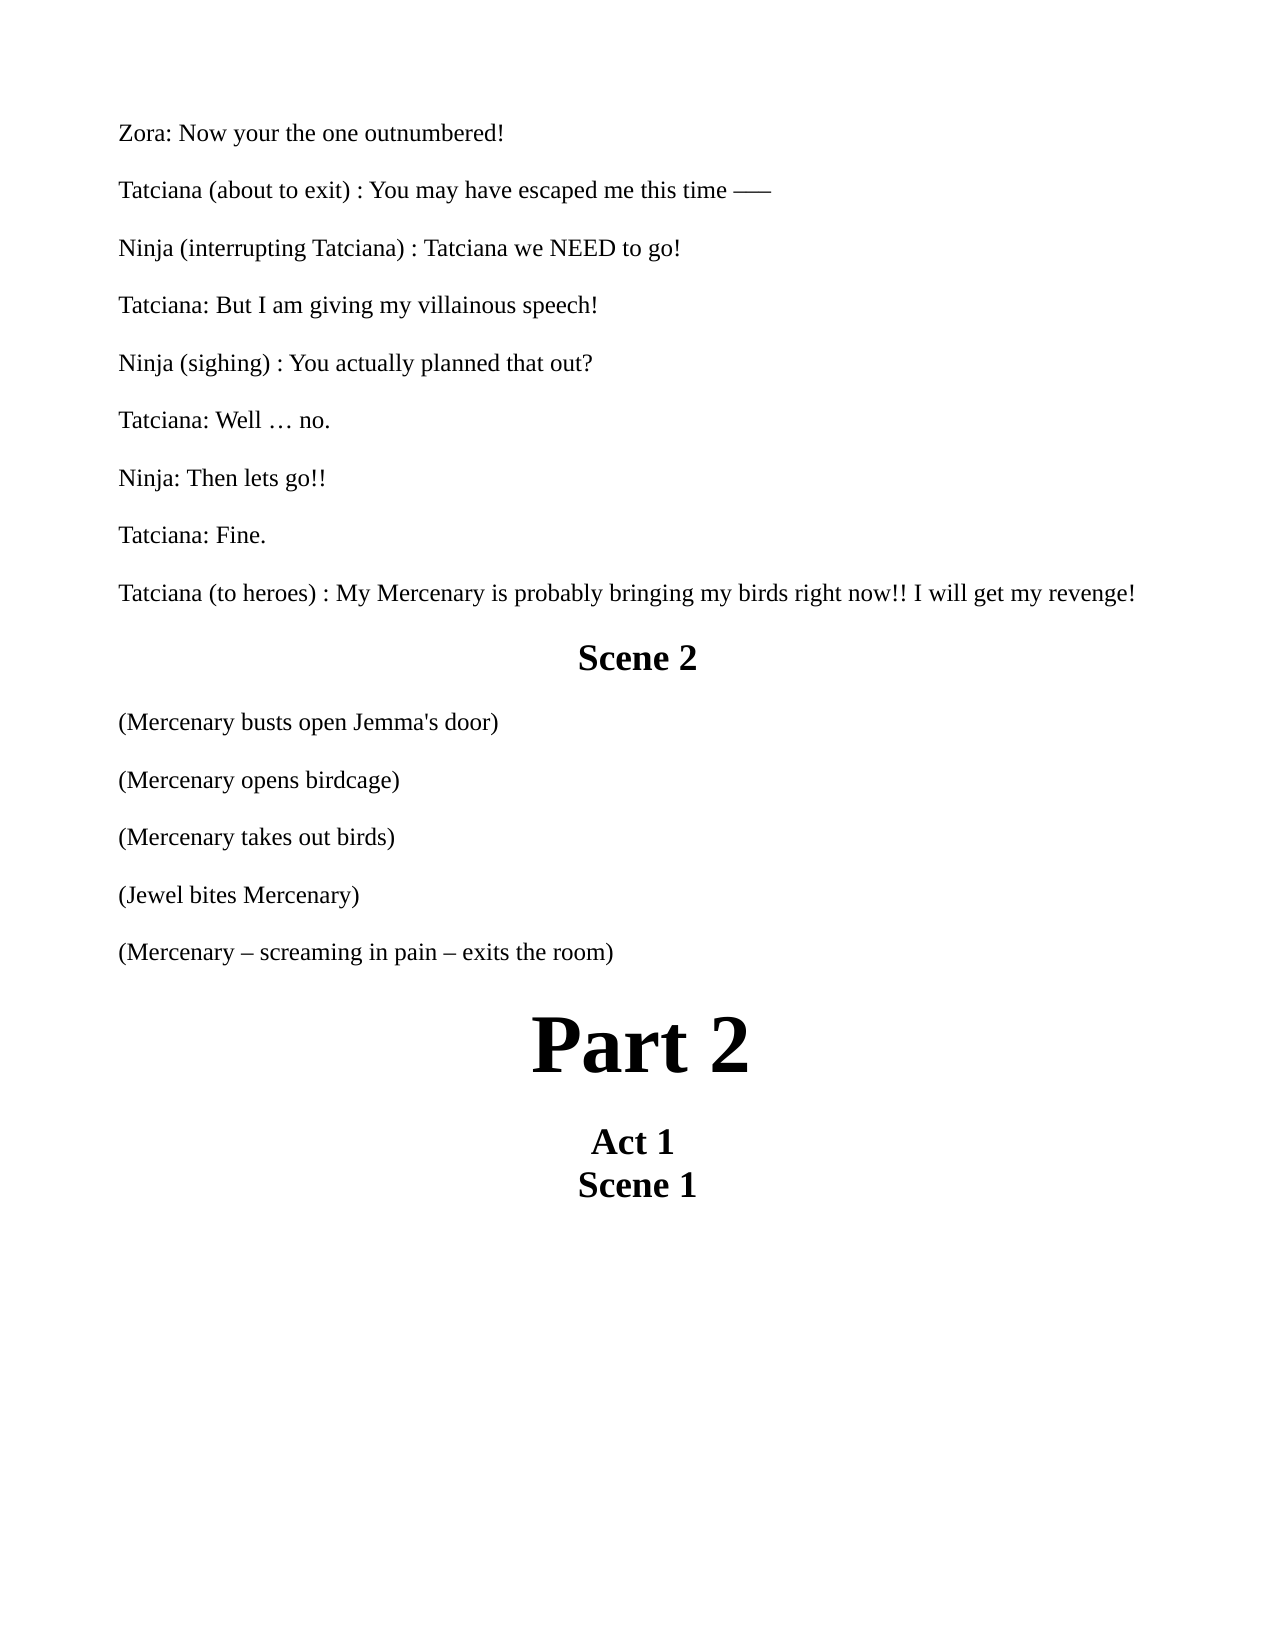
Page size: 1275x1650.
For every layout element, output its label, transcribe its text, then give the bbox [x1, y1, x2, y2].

text (Mercenary busts open Jemma's door) [118, 707, 1157, 736]
text Scene 1 [118, 1163, 1157, 1206]
text Scene 2 [118, 636, 1157, 679]
text (Mercenary opens birdcage) [118, 765, 1157, 794]
text (Jewel bites Mercenary) [118, 880, 1157, 909]
text (Mercenary – screaming in pain – exits the room) [118, 937, 1157, 966]
text Tatciana (to heroes) : My Mercenary is probably bringing my birds right now!! I will get my revenge! [118, 578, 1157, 607]
text Ninja (sighing) : You actually planned that out? [118, 348, 1157, 377]
text Ninja (interrupting Tatciana) : Tatciana we NEED to go! [118, 233, 1157, 262]
text Part 2 [118, 995, 1157, 1091]
text Ninja: Then lets go!! [118, 463, 1157, 492]
text Tatciana: Fine. [118, 521, 1157, 549]
text Tatciana (about to exit) : You may have escaped me this time ––– [118, 176, 1157, 204]
text Zora: Now your the one outnumbered! [118, 118, 1157, 147]
text (Mercenary takes out birds) [118, 822, 1157, 851]
text Tatciana: Well … no. [118, 406, 1157, 434]
text Act 1 [118, 1119, 1157, 1163]
text Tatciana: But I am giving my villainous speech! [118, 291, 1157, 319]
